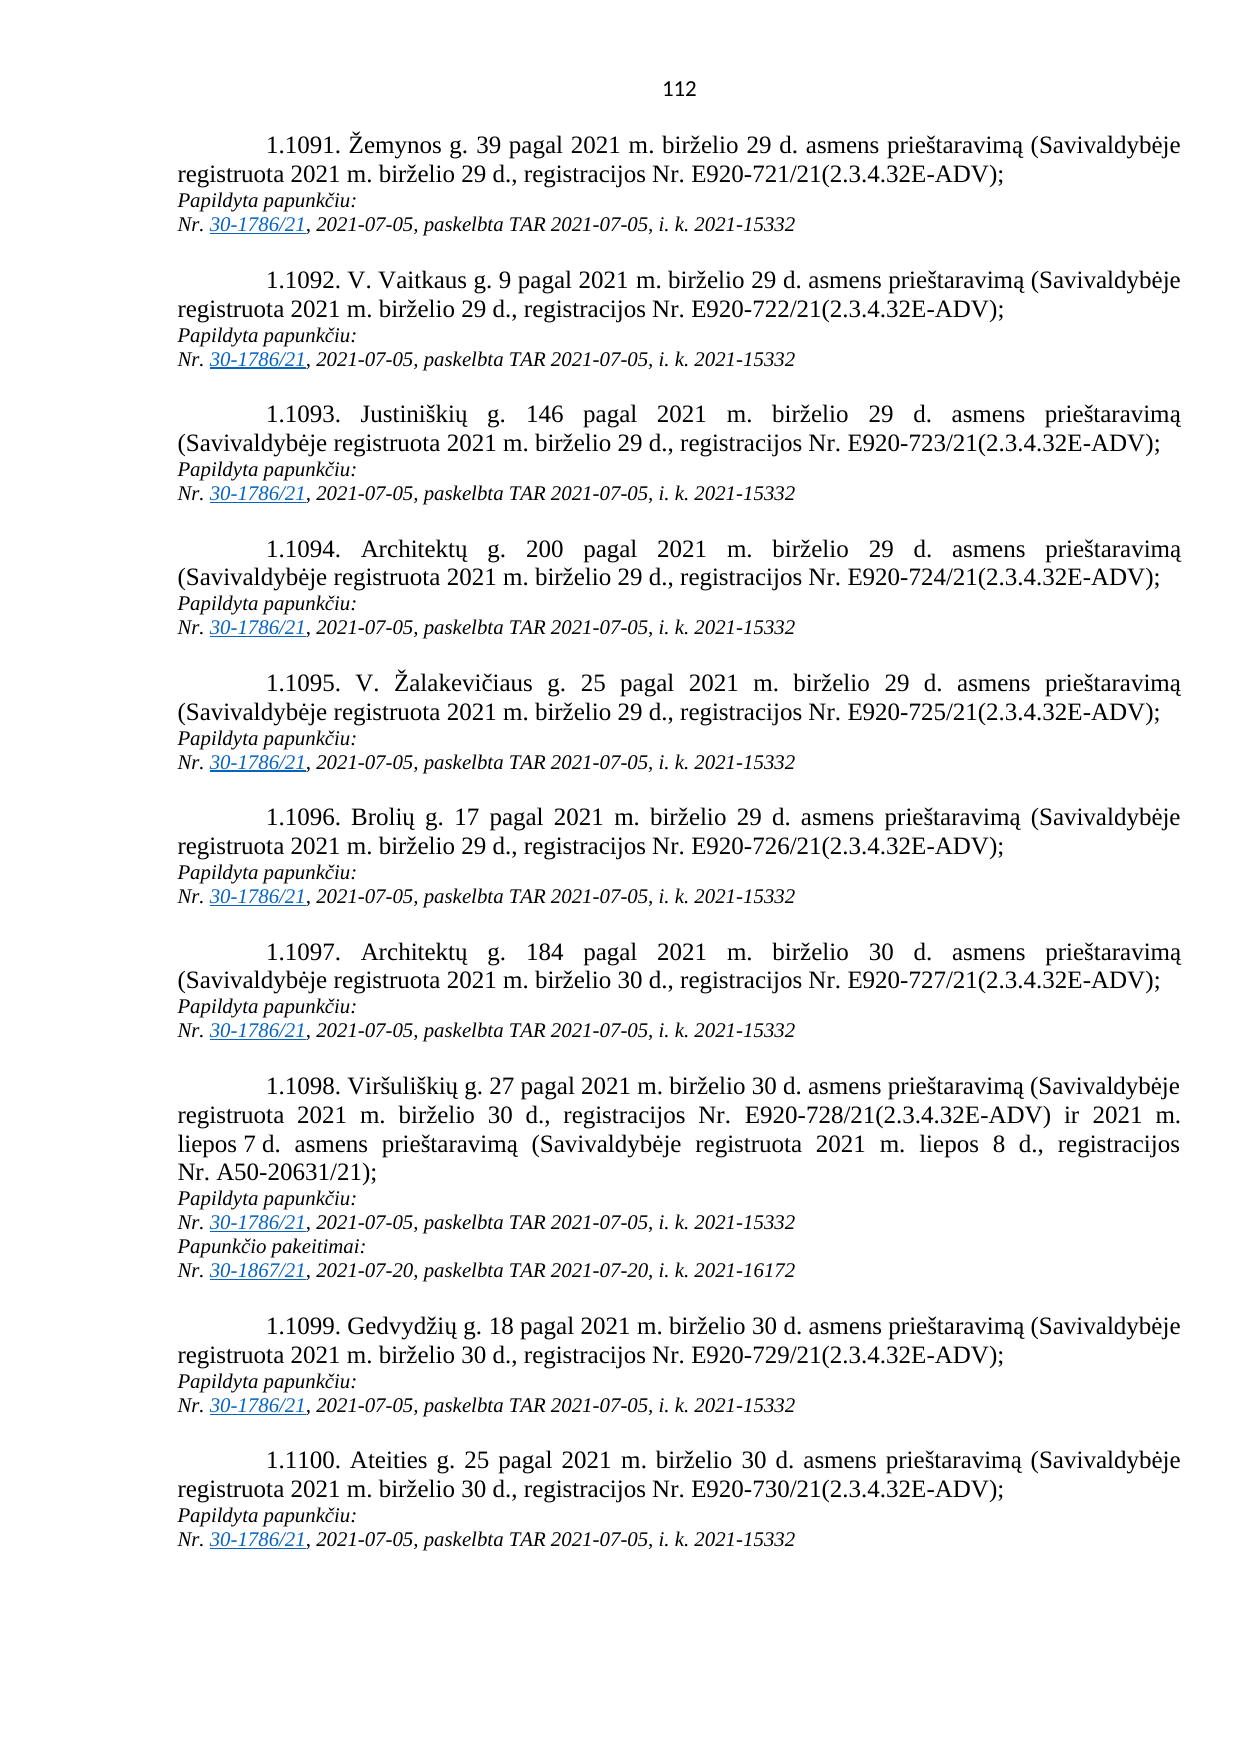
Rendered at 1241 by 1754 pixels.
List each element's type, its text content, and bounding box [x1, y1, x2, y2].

text Nr. 30-1786/21, 2021-07-05, paskelbta TAR 2021-07-05, i. k. 2021-15332 [177, 481, 1181, 505]
text 1.1099. Gedvydžių g. 18 pagal 2021 m. birželio 30 d. asmens prieštaravimą (Savivaldybėje registruota 2021 m. birželio 30 d., registracijos Nr. E920-729/21(2.3.4.32E-ADV); [177, 1311, 1181, 1369]
text Papildyta papunkčiu: [177, 726, 1181, 750]
text Papildyta papunkčiu: [177, 188, 1181, 212]
text Papildyta papunkčiu: [177, 322, 1181, 347]
text 1.1098. Viršuliškių g. 27 pagal 2021 m. birželio 30 d. asmens prieštaravimą (Savivaldybėje registruota 2021 m. birželio 30 d., registracijos Nr. E920-728/21(2.3.4.32E-ADV) ir 2021 m. liepos 7 d. asmens prieštaravimą (Savivaldybėje registruota 2021 m. liepos 8 d., registracijos Nr. A50-20631/21); [177, 1071, 1181, 1186]
text 1.1092. V. Vaitkaus g. 9 pagal 2021 m. birželio 29 d. asmens prieštaravimą (Savivaldybėje registruota 2021 m. birželio 29 d., registracijos Nr. E920-722/21(2.3.4.32E-ADV); [177, 265, 1181, 322]
text Nr. 30-1786/21, 2021-07-05, paskelbta TAR 2021-07-05, i. k. 2021-15332 [177, 615, 1181, 639]
text Nr. 30-1786/21, 2021-07-05, paskelbta TAR 2021-07-05, i. k. 2021-15332 [177, 1393, 1181, 1417]
text 1.1096. Brolių g. 17 pagal 2021 m. birželio 29 d. asmens prieštaravimą (Savivaldybėje registruota 2021 m. birželio 29 d., registracijos Nr. E920-726/21(2.3.4.32E-ADV); [177, 802, 1181, 860]
text Nr. 30-1786/21, 2021-07-05, paskelbta TAR 2021-07-05, i. k. 2021-15332 [177, 1018, 1181, 1042]
text 1.1097. Architektų g. 184 pagal 2021 m. birželio 30 d. asmens prieštaravimą (Savivaldybėje registruota 2021 m. birželio 30 d., registracijos Nr. E920-727/21(2.3.4.32E-ADV); [177, 937, 1181, 994]
text Nr. 30-1786/21, 2021-07-05, paskelbta TAR 2021-07-05, i. k. 2021-15332 [177, 212, 1181, 236]
text 1.1091. Žemynos g. 39 pagal 2021 m. birželio 29 d. asmens prieštaravimą (Savivaldybėje registruota 2021 m. birželio 29 d., registracijos Nr. E920-721/21(2.3.4.32E-ADV); [177, 131, 1181, 188]
text Nr. 30-1786/21, 2021-07-05, paskelbta TAR 2021-07-05, i. k. 2021-15332 [177, 1527, 1181, 1551]
text Nr. 30-1786/21, 2021-07-05, paskelbta TAR 2021-07-05, i. k. 2021-15332 [177, 1210, 1181, 1234]
text Papildyta papunkčiu: [177, 860, 1181, 884]
text Papildyta papunkčiu: [177, 1503, 1181, 1527]
text Papunkčio pakeitimai: [177, 1234, 1181, 1258]
text 1.1100. Ateities g. 25 pagal 2021 m. birželio 30 d. asmens prieštaravimą (Savivaldybėje registruota 2021 m. birželio 30 d., registracijos Nr. E920-730/21(2.3.4.32E-ADV); [177, 1446, 1181, 1503]
text Papildyta papunkčiu: [177, 591, 1181, 615]
text Papildyta papunkčiu: [177, 1186, 1181, 1210]
text 1.1093. Justiniškių g. 146 pagal 2021 m. birželio 29 d. asmens prieštaravimą (Savivaldybėje registruota 2021 m. birželio 29 d., registracijos Nr. E920-723/21(2.3.4.32E-ADV); [177, 399, 1181, 457]
text Papildyta papunkčiu: [177, 1369, 1181, 1393]
text Nr. 30-1786/21, 2021-07-05, paskelbta TAR 2021-07-05, i. k. 2021-15332 [177, 347, 1181, 371]
text 1.1094. Architektų g. 200 pagal 2021 m. birželio 29 d. asmens prieštaravimą (Savivaldybėje registruota 2021 m. birželio 29 d., registracijos Nr. E920-724/21(2.3.4.32E-ADV); [177, 534, 1181, 591]
text Nr. 30-1786/21, 2021-07-05, paskelbta TAR 2021-07-05, i. k. 2021-15332 [177, 884, 1181, 908]
text Papildyta papunkčiu: [177, 457, 1181, 481]
text Papildyta papunkčiu: [177, 994, 1181, 1018]
text Nr. 30-1786/21, 2021-07-05, paskelbta TAR 2021-07-05, i. k. 2021-15332 [177, 750, 1181, 774]
text Nr. 30-1867/21, 2021-07-20, paskelbta TAR 2021-07-20, i. k. 2021-16172 [177, 1258, 1181, 1282]
text 1.1095. V. Žalakevičiaus g. 25 pagal 2021 m. birželio 29 d. asmens prieštaravimą (Savivaldybėje registruota 2021 m. birželio 29 d., registracijos Nr. E920-725/21(2.3.4.32E-ADV); [177, 668, 1181, 726]
